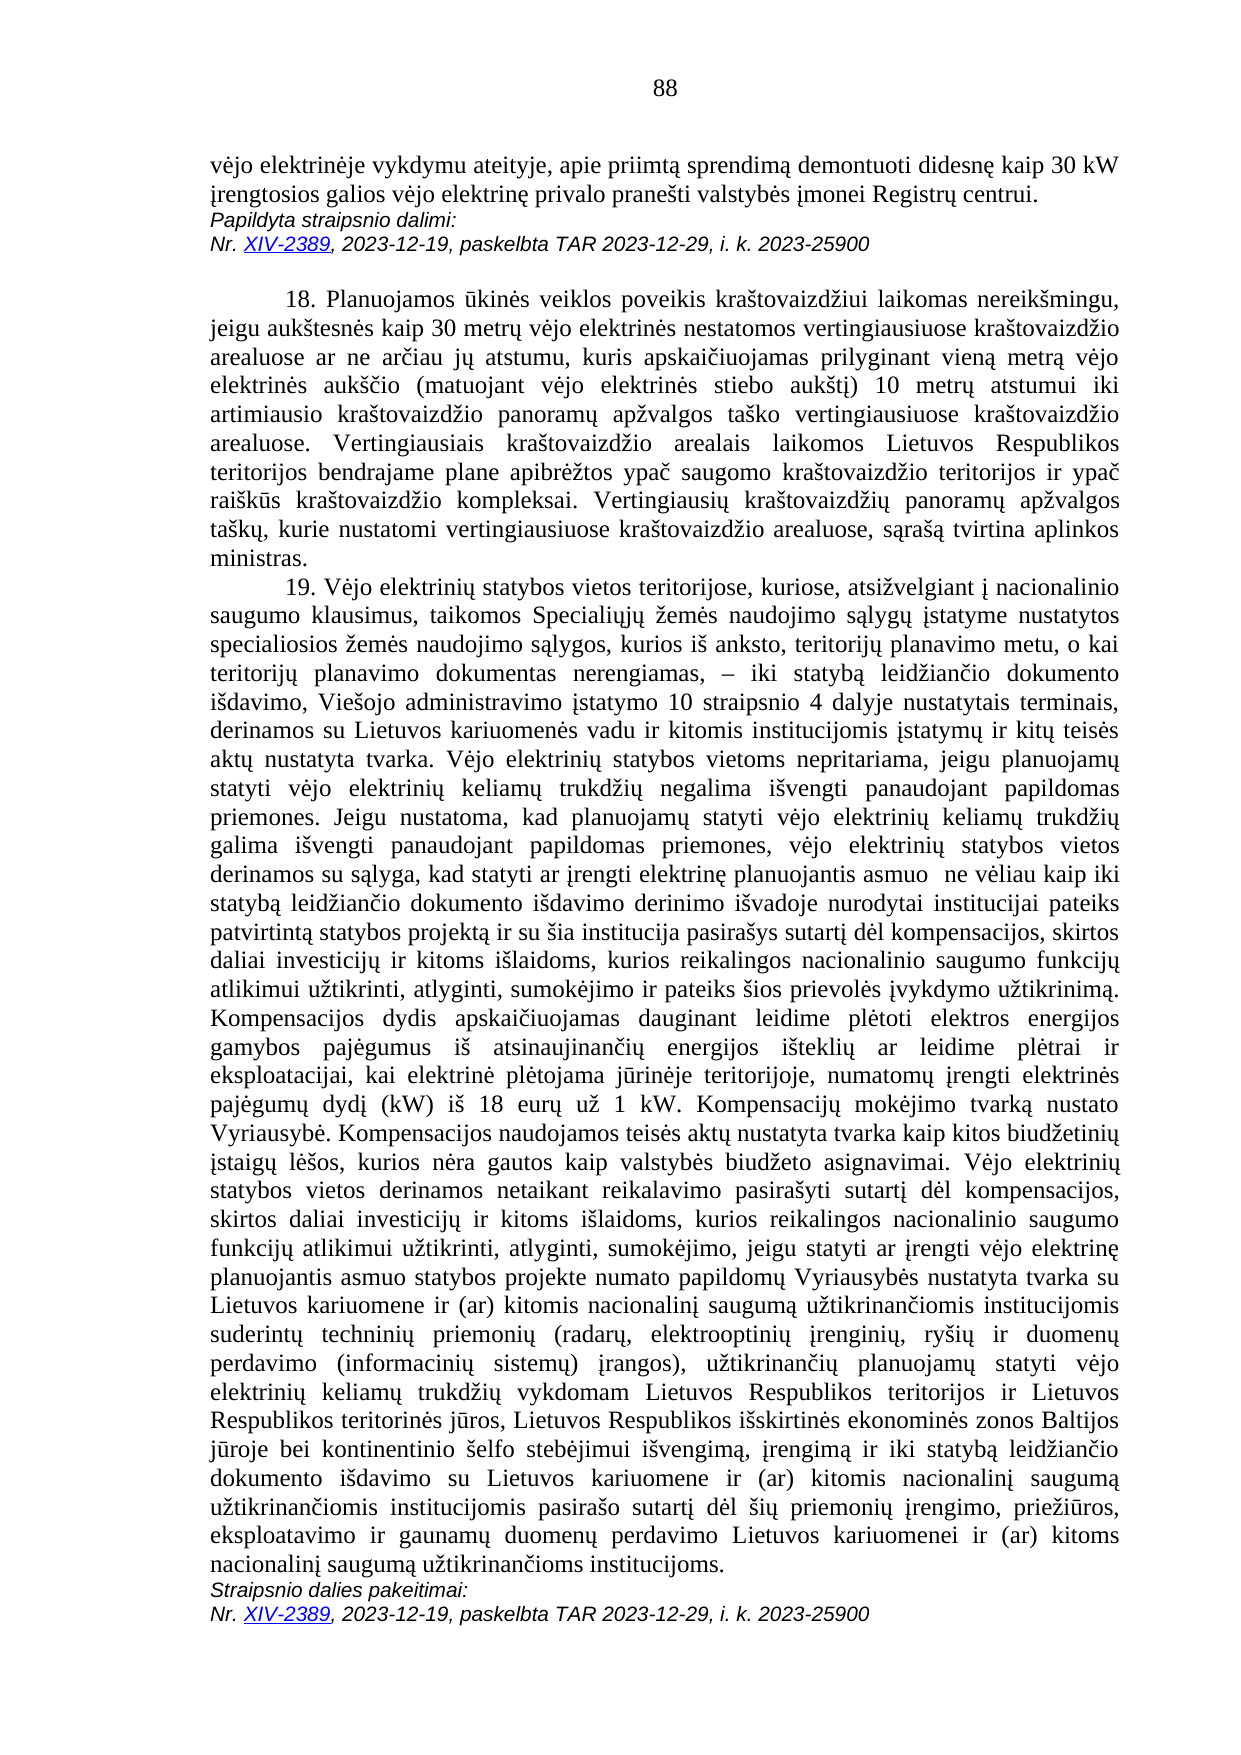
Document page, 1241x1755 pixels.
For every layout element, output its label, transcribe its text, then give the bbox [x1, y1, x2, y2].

text 18. Planuojamos ūkinės veiklos poveikis kraštovaizdžiui laikomas nereikšmingu, jeigu aukštesnės kaip 30 metrų vėjo elektrinės nestatomos vertingiausiuose kraštovaizdžio arealuose ar ne arčiau jų atstumu, kuris apskaičiuojamas prilyginant vieną metrą vėjo elektrinės aukščio (matuojant vėjo elektrinės stiebo aukštį) 10 metrų atstumui iki artimiausio kraštovaizdžio panoramų apžvalgos taško vertingiausiuose kraštovaizdžio arealuose. Vertingiausiais kraštovaizdžio arealais laikomos Lietuvos Respublikos teritorijos bendrajame plane apibrėžtos ypač saugomo kraštovaizdžio teritorijos ir ypač raiškūs kraštovaizdžio kompleksai. Vertingiausių kraštovaizdžių panoramų apžvalgos taškų, kurie nustatomi vertingiausiuose kraštovaizdžio arealuose, sąrašą tvirtina aplinkos ministras. [210, 284, 1120, 572]
text vėjo elektrinėje vykdymu ateityje, apie priimtą sprendimą demontuoti didesnę kaip 30 kW įrengtosios galios vėjo elektrinę privalo pranešti valstybės įmonei Registrų centrui. [210, 150, 1120, 207]
text Papildyta straipsnio dalimi: [210, 207, 1120, 231]
text 19. Vėjo elektrinių statybos vietos teritorijose, kuriose, atsižvelgiant į nacionalinio saugumo klausimus, taikomos Specialiųjų žemės naudojimo sąlygų įstatyme nustatytos specialiosios žemės naudojimo sąlygos, kurios iš anksto, teritorijų planavimo metu, o kai teritorijų planavimo dokumentas nerengiamas, – iki statybą leidžiančio dokumento išdavimo, Viešojo administravimo įstatymo 10 straipsnio 4 dalyje nustatytais terminais, derinamos su Lietuvos kariuomenės vadu ir kitomis institucijomis įstatymų ir kitų teisės aktų nustatyta tvarka. Vėjo elektrinių statybos vietoms nepritariama, jeigu planuojamų statyti vėjo elektrinių keliamų trukdžių negalima išvengti panaudojant papildomas priemones. Jeigu nustatoma, kad planuojamų statyti vėjo elektrinių keliamų trukdžių galima išvengti panaudojant papildomas priemones, vėjo elektrinių statybos vietos derinamos su sąlyga, kad statyti ar įrengti elektrinę planuojantis asmuo ne vėliau kaip iki statybą leidžiančio dokumento išdavimo derinimo išvadoje nurodytai institucijai pateiks patvirtintą statybos projektą ir su šia institucija pasirašys sutartį dėl kompensacijos, skirtos daliai investicijų ir kitoms išlaidoms, kurios reikalingos nacionalinio saugumo funkcijų atlikimui užtikrinti, atlyginti, sumokėjimo ir pateiks šios prievolės įvykdymo užtikrinimą. Kompensacijos dydis apskaičiuojamas dauginant leidime plėtoti elektros energijos gamybos pajėgumus iš atsinaujinančių energijos išteklių ar leidime plėtrai ir eksploatacijai, kai elektrinė plėtojama jūrinėje teritorijoje, numatomų įrengti elektrinės pajėgumų dydį (kW) iš 18 eurų už 1 kW. Kompensacijų mokėjimo tvarką nustato Vyriausybė. Kompensacijos naudojamos teisės aktų nustatyta tvarka kaip kitos biudžetinių įstaigų lėšos, kurios nėra gautos kaip valstybės biudžeto asignavimai. Vėjo elektrinių statybos vietos derinamos netaikant reikalavimo pasirašyti sutartį dėl kompensacijos, skirtos daliai investicijų ir kitoms išlaidoms, kurios reikalingos nacionalinio saugumo funkcijų atlikimui užtikrinti, atlyginti, sumokėjimo, jeigu statyti ar įrengti vėjo elektrinę planuojantis asmuo statybos projekte numato papildomų Vyriausybės nustatyta tvarka su Lietuvos kariuomene ir (ar) kitomis nacionalinį saugumą užtikrinančiomis institucijomis suderintų techninių priemonių (radarų, elektrooptinių įrenginių, ryšių ir duomenų perdavimo (informacinių sistemų) įrangos), užtikrinančių planuojamų statyti vėjo elektrinių keliamų trukdžių vykdomam Lietuvos Respublikos teritorijos ir Lietuvos Respublikos teritorinės jūros, Lietuvos Respublikos išskirtinės ekonominės zonos Baltijos jūroje bei kontinentinio šelfo stebėjimui išvengimą, įrengimą ir iki statybą leidžiančio dokumento išdavimo su Lietuvos kariuomene ir (ar) kitomis nacionalinį saugumą užtikrinančiomis institucijomis pasirašo sutartį dėl šių priemonių įrengimo, priežiūros, eksploatavimo ir gaunamų duomenų perdavimo Lietuvos kariuomenei ir (ar) kitoms nacionalinį saugumą užtikrinančioms institucijoms. [210, 572, 1120, 1578]
text Nr. XIV-2389, 2023-12-19, paskelbta TAR 2023-12-29, i. k. 2023-25900 [210, 231, 1120, 255]
text Nr. XIV-2389, 2023-12-19, paskelbta TAR 2023-12-29, i. k. 2023-25900 [210, 1602, 1120, 1626]
text Straipsnio dalies pakeitimai: [210, 1578, 1120, 1602]
